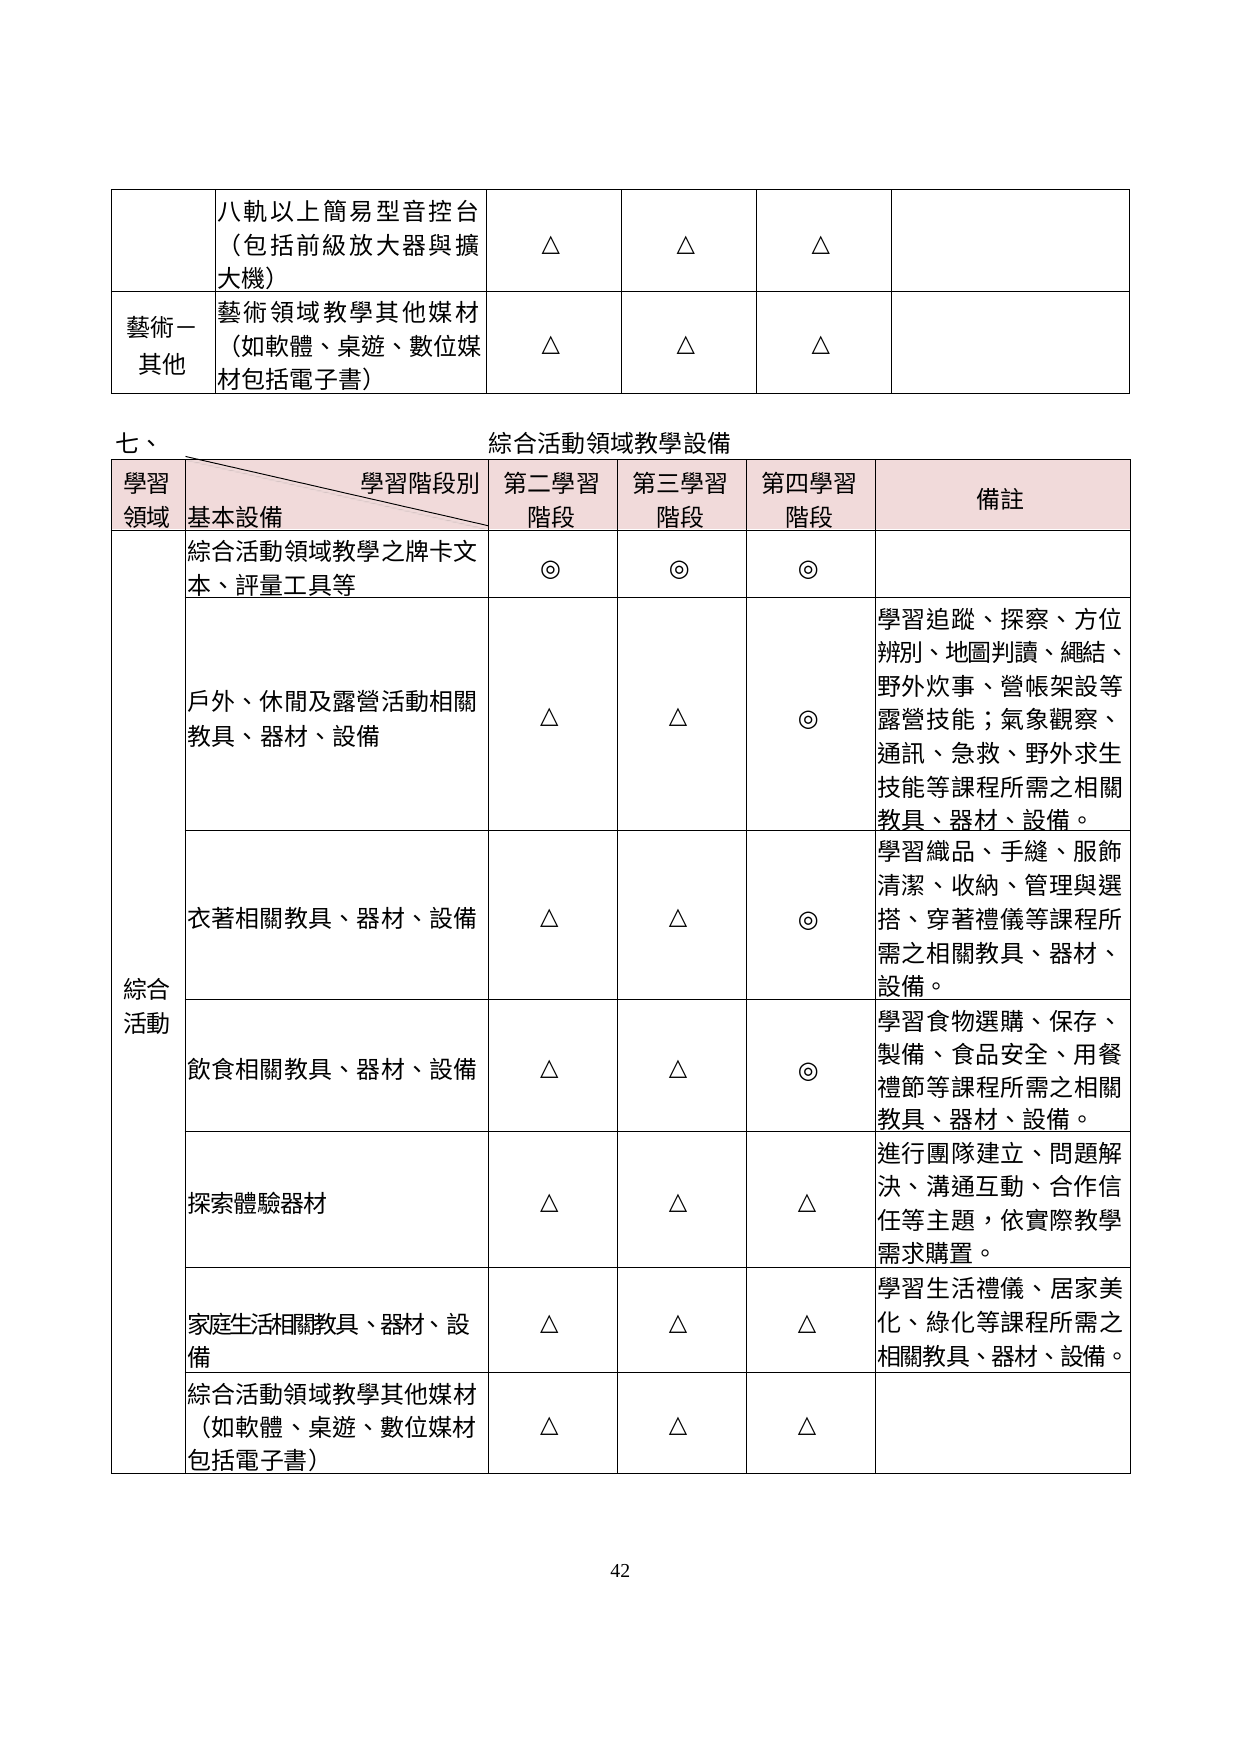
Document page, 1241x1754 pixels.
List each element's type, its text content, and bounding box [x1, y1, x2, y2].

table_cell △ [489, 1373, 617, 1473]
table_cell 學習食物選購、保存、製備、食品安全、用餐禮節等課程所需之相關教具、器材、設備。 [876, 1000, 1130, 1131]
table_header 學習階段別 基本設備 [208, 460, 488, 525]
table_header 第三學習 階段 [618, 460, 746, 529]
table_cell △ [618, 1373, 746, 1473]
table_cell △ [618, 598, 746, 829]
table_cell △ [747, 1132, 875, 1267]
table_cell [892, 292, 1129, 393]
table_cell △ [747, 1268, 875, 1372]
table_cell [876, 1373, 1130, 1473]
table_cell △ [618, 1268, 746, 1372]
table_cell 綜合活動領域教學其他媒材（如軟體、桌遊、數位媒材包括電子書） [186, 1373, 488, 1473]
table_cell ◎ [747, 831, 875, 999]
table_cell △ [618, 1132, 746, 1267]
table_cell 家庭生活相關教具、器材、設備 [186, 1268, 488, 1372]
table_cell △ [747, 1373, 875, 1473]
table_cell △ [489, 598, 617, 829]
table_cell ◎ [747, 531, 875, 597]
table_cell △ [489, 1132, 617, 1267]
table_header 第二學習 階段 [489, 460, 617, 529]
table_cell 綜合活動領域教學之牌卡文 本、評量工具等 [186, 531, 488, 597]
table_cell 學習織品、手縫、服飾清潔、收納、管理與選搭、穿著禮儀等課程所需之相關教具、器材、設備。 [876, 831, 1130, 999]
table_header 備註 [876, 460, 1130, 529]
table_header 學習 領域 [112, 460, 185, 529]
table_cell [876, 531, 1130, 597]
table_cell 藝術－ 其他 [112, 292, 215, 393]
table_header △ [487, 190, 621, 291]
table_cell △ [622, 292, 756, 393]
table_cell △ [487, 292, 621, 393]
table_cell ◎ [489, 531, 617, 597]
table_cell ◎ [747, 598, 875, 829]
table_cell △ [489, 1000, 617, 1131]
text 七、綜合活動領域教學設備 [115, 427, 1240, 459]
table_cell 學習生活禮儀、居家美化、綠化等課程所需之相關教具、器材、設備。 [876, 1268, 1130, 1372]
table_cell 綜合 活動 [112, 531, 185, 1473]
table_cell 進行團隊建立、問題解決、溝通互動、合作信任等主題，依實際教學需求購置。 [876, 1132, 1130, 1267]
table_cell 戶外、休閒及露營活動相關 教具、器材、設備 [186, 598, 488, 829]
table_cell 飲食相關教具、器材、設備 [186, 1000, 488, 1131]
table_cell 學習追蹤、探察、方位辨別、地圖判讀、繩結、野外炊事、營帳架設等露營技能；氣象觀察、通訊、急救、野外求生技能等課程所需之相關教具、器材、設備。 [876, 598, 1130, 829]
table_header △ [622, 190, 756, 291]
table_cell 藝術領域教學其他媒材（如軟體、桌遊、數位媒材包括電子書） [216, 292, 486, 393]
table_cell △ [757, 292, 891, 393]
table_cell △ [489, 1268, 617, 1372]
text 42 [610, 1559, 1240, 1582]
table_header 第四學習 階段 [747, 460, 875, 529]
table_cell △ [618, 831, 746, 999]
table_cell 衣著相關教具、器材、設備 [186, 831, 488, 999]
table_cell 探索體驗器材 [186, 1132, 488, 1267]
table_header [112, 190, 215, 291]
table_cell △ [489, 831, 617, 999]
table_header [892, 190, 1129, 291]
table_header 八軌以上簡易型音控台（包括前級放大器與擴大機） [216, 190, 486, 291]
table_cell ◎ [747, 1000, 875, 1131]
table_cell ◎ [618, 531, 746, 597]
table_cell △ [618, 1000, 746, 1131]
table_header 學習階段別 基本設備 [186, 460, 478, 529]
table_header △ [757, 190, 891, 291]
